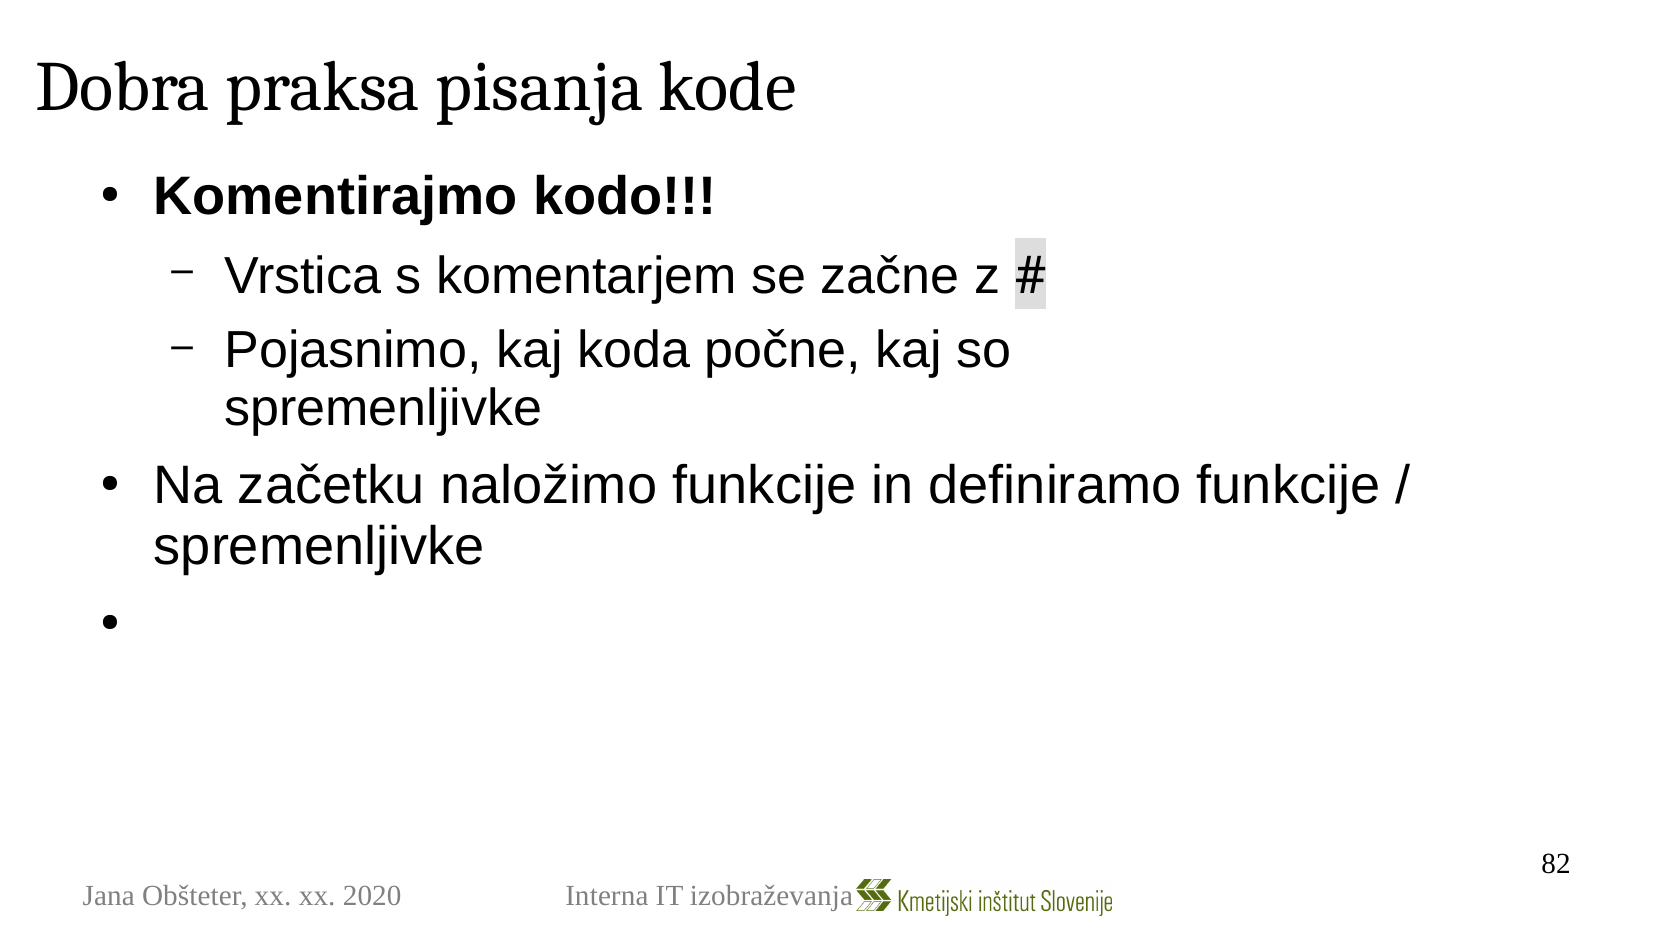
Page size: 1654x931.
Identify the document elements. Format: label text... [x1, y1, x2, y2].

picture [856, 879, 1112, 916]
list Komentirajmo kodo!!! Vrstica s komentarjem se začne z # Pojasnimo, kaj koda počne, kaj so spremenljivke Na začetku naložimo funkcije in definiramo funkcije / spremenljivke [82, 165, 1571, 769]
title Dobra praksa pisanja kode [35, 21, 1524, 154]
